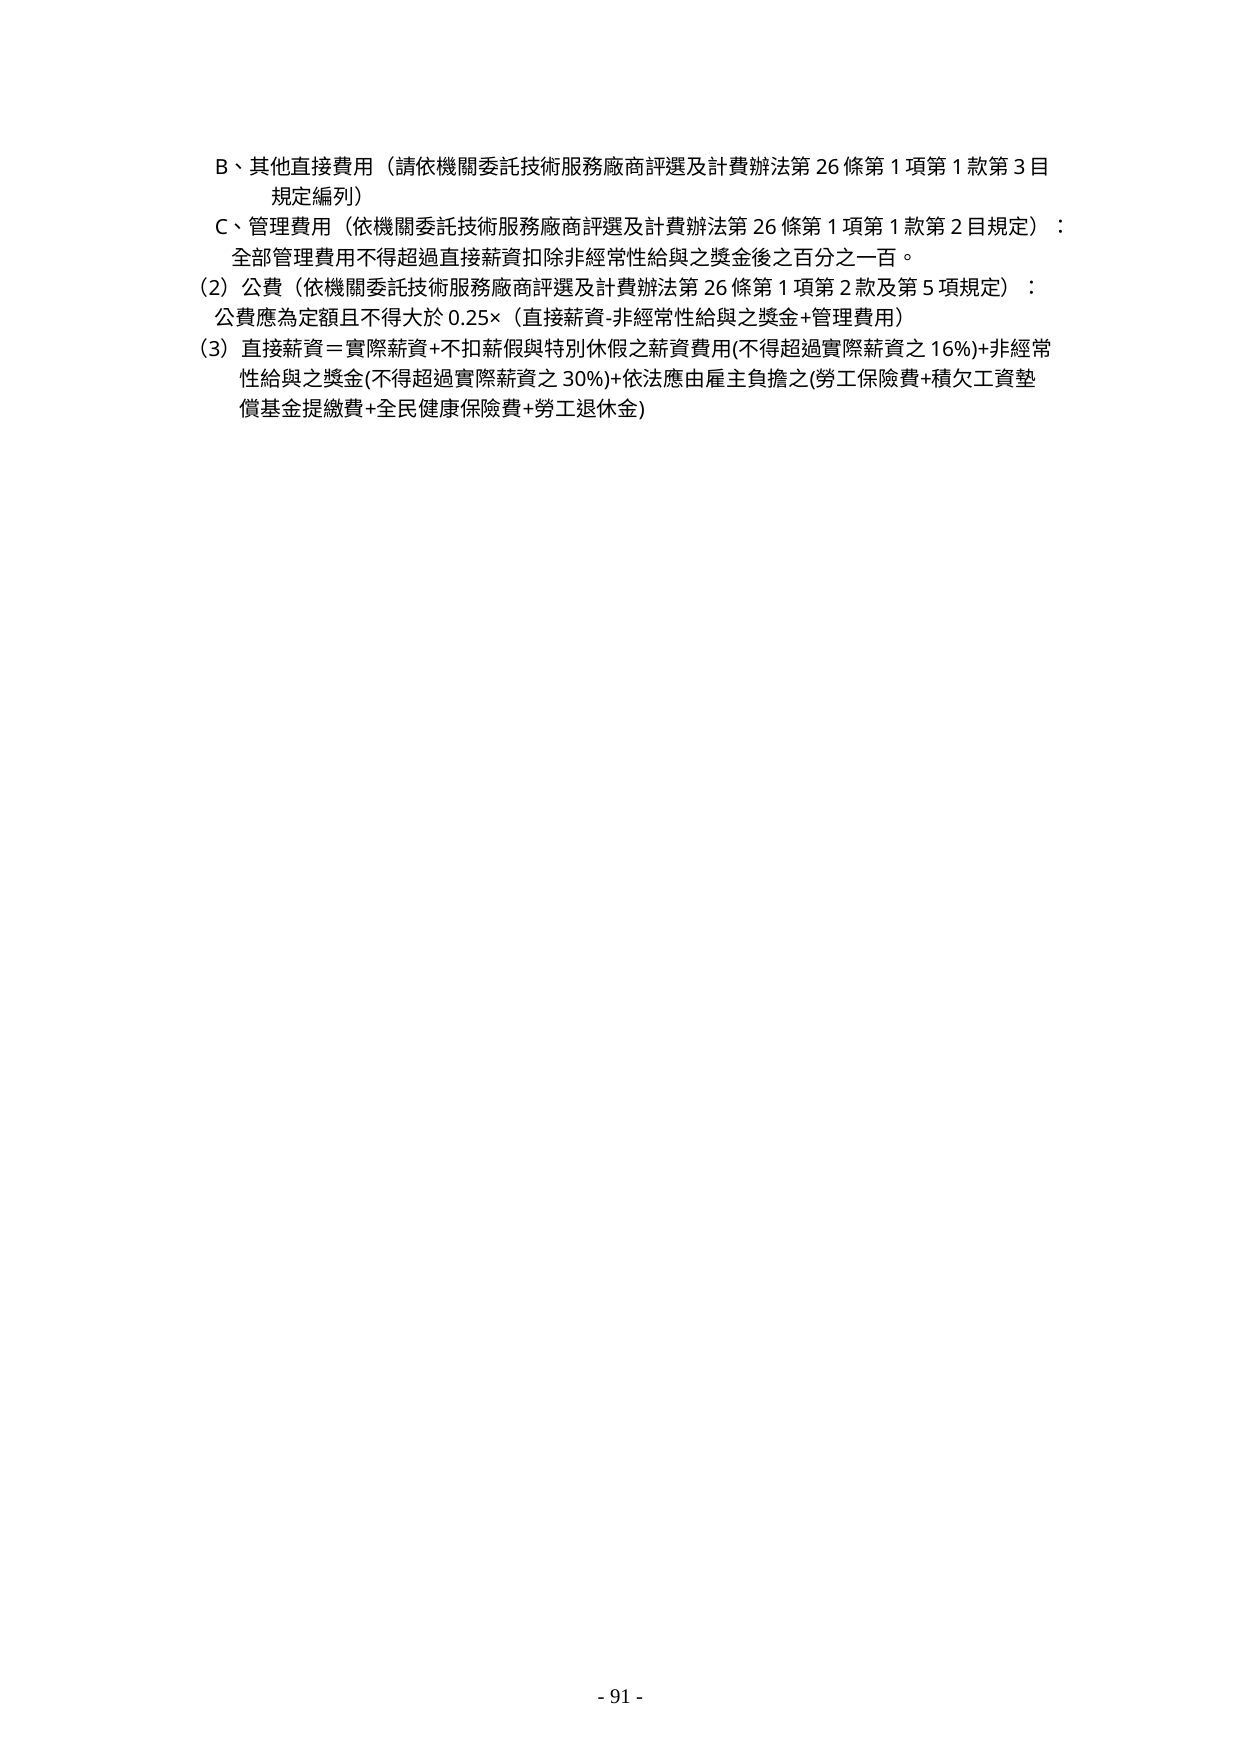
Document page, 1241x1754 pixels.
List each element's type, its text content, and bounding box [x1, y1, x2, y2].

text （2）公費（依機關委託技術服務廠商評選及計費辦法第26條第1項第2款及第5項規定）： [187, 271, 1053, 301]
text （3）直接薪資＝實際薪資+不扣薪假與特別休假之薪資費用(不得超過實際薪資之16%)+非經常性給與之獎金(不得超過實際薪資之30%)+依法應由雇主負擔之(勞工保險費+積欠工資墊償基金提繳費+全民健康保險費+勞工退休金) [187, 332, 1053, 423]
text 全部管理費用不得超過直接薪資扣除非經常性給與之獎金後之百分之一百。 [187, 241, 1053, 271]
text 公費應為定額且不得大於0.25×（直接薪資-非經常性給與之獎金+管理費用） [187, 301, 1053, 332]
text B、其他直接費用（請依機關委託技術服務廠商評選及計費辦法第26條第1項第1款第3目規定編列） [187, 150, 1053, 211]
text C、管理費用（依機關委託技術服務廠商評選及計費辦法第26條第1項第1款第2目規定）： [187, 211, 1053, 241]
